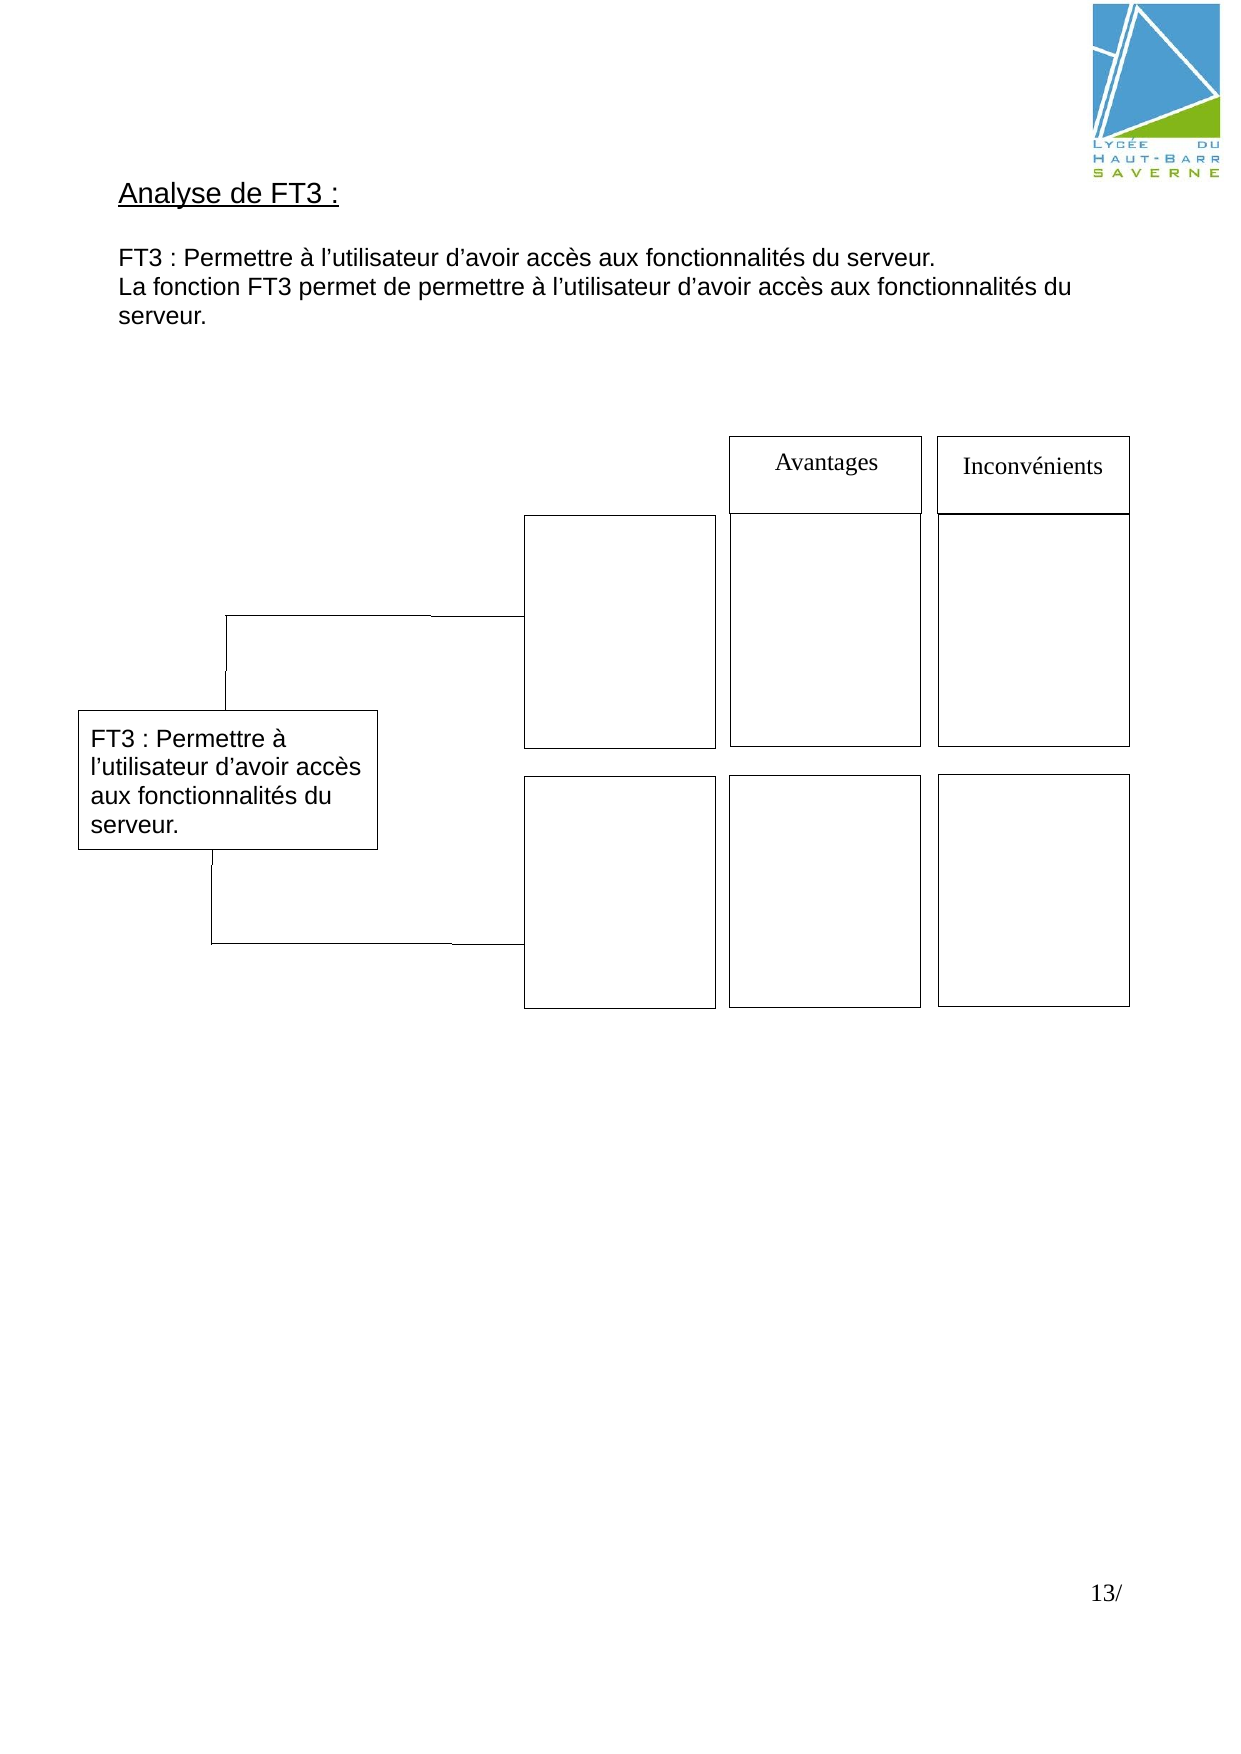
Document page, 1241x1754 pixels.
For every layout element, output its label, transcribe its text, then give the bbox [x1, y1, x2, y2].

picture [1087, 0, 1224, 185]
text Analyse de FT3 : [118, 176, 1122, 210]
text FT3 : Permettre à l’utilisateur d’avoir accès aux fonctionnalités du serveur. [118, 243, 1122, 272]
text La fonction FT3 permet de permettre à l’utilisateur d’avoir accès aux fonctionnalités du serveur. [118, 272, 1122, 330]
